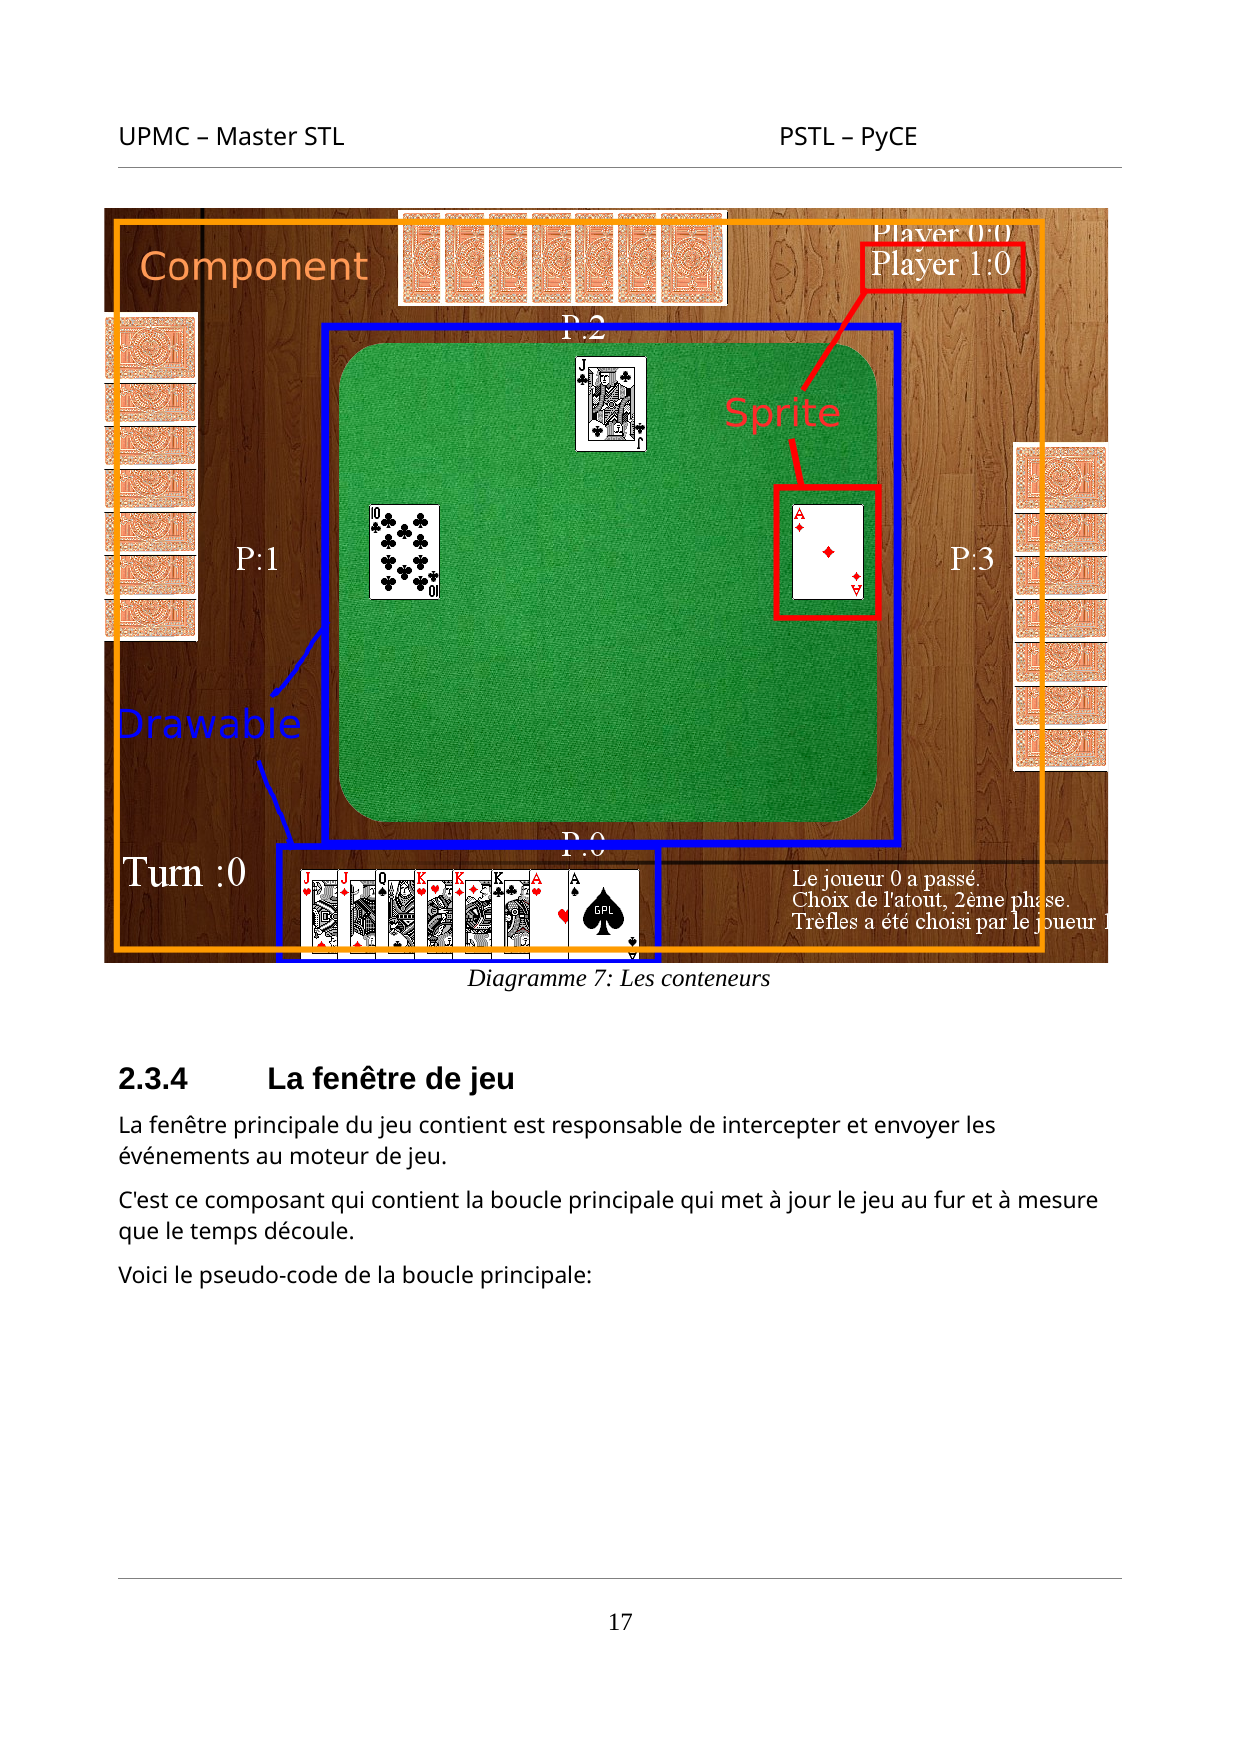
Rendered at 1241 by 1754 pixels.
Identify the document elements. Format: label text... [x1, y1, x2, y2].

text La fenêtre principale du jeu contient est responsable de intercepter et envoyer les événements au moteur de jeu. [118, 1109, 1122, 1171]
subtitle La fenêtre de jeu [118, 1060, 1122, 1096]
picture [104, 208, 1109, 963]
text Voici le pseudo-code de la boucle principale: [118, 1259, 1122, 1290]
text C'est ce composant qui contient la boucle principale qui met à jour le jeu au fur et à mesure que le temps découle. [118, 1184, 1122, 1246]
text Diagramme 7: Les conteneurs [118, 963, 1122, 992]
